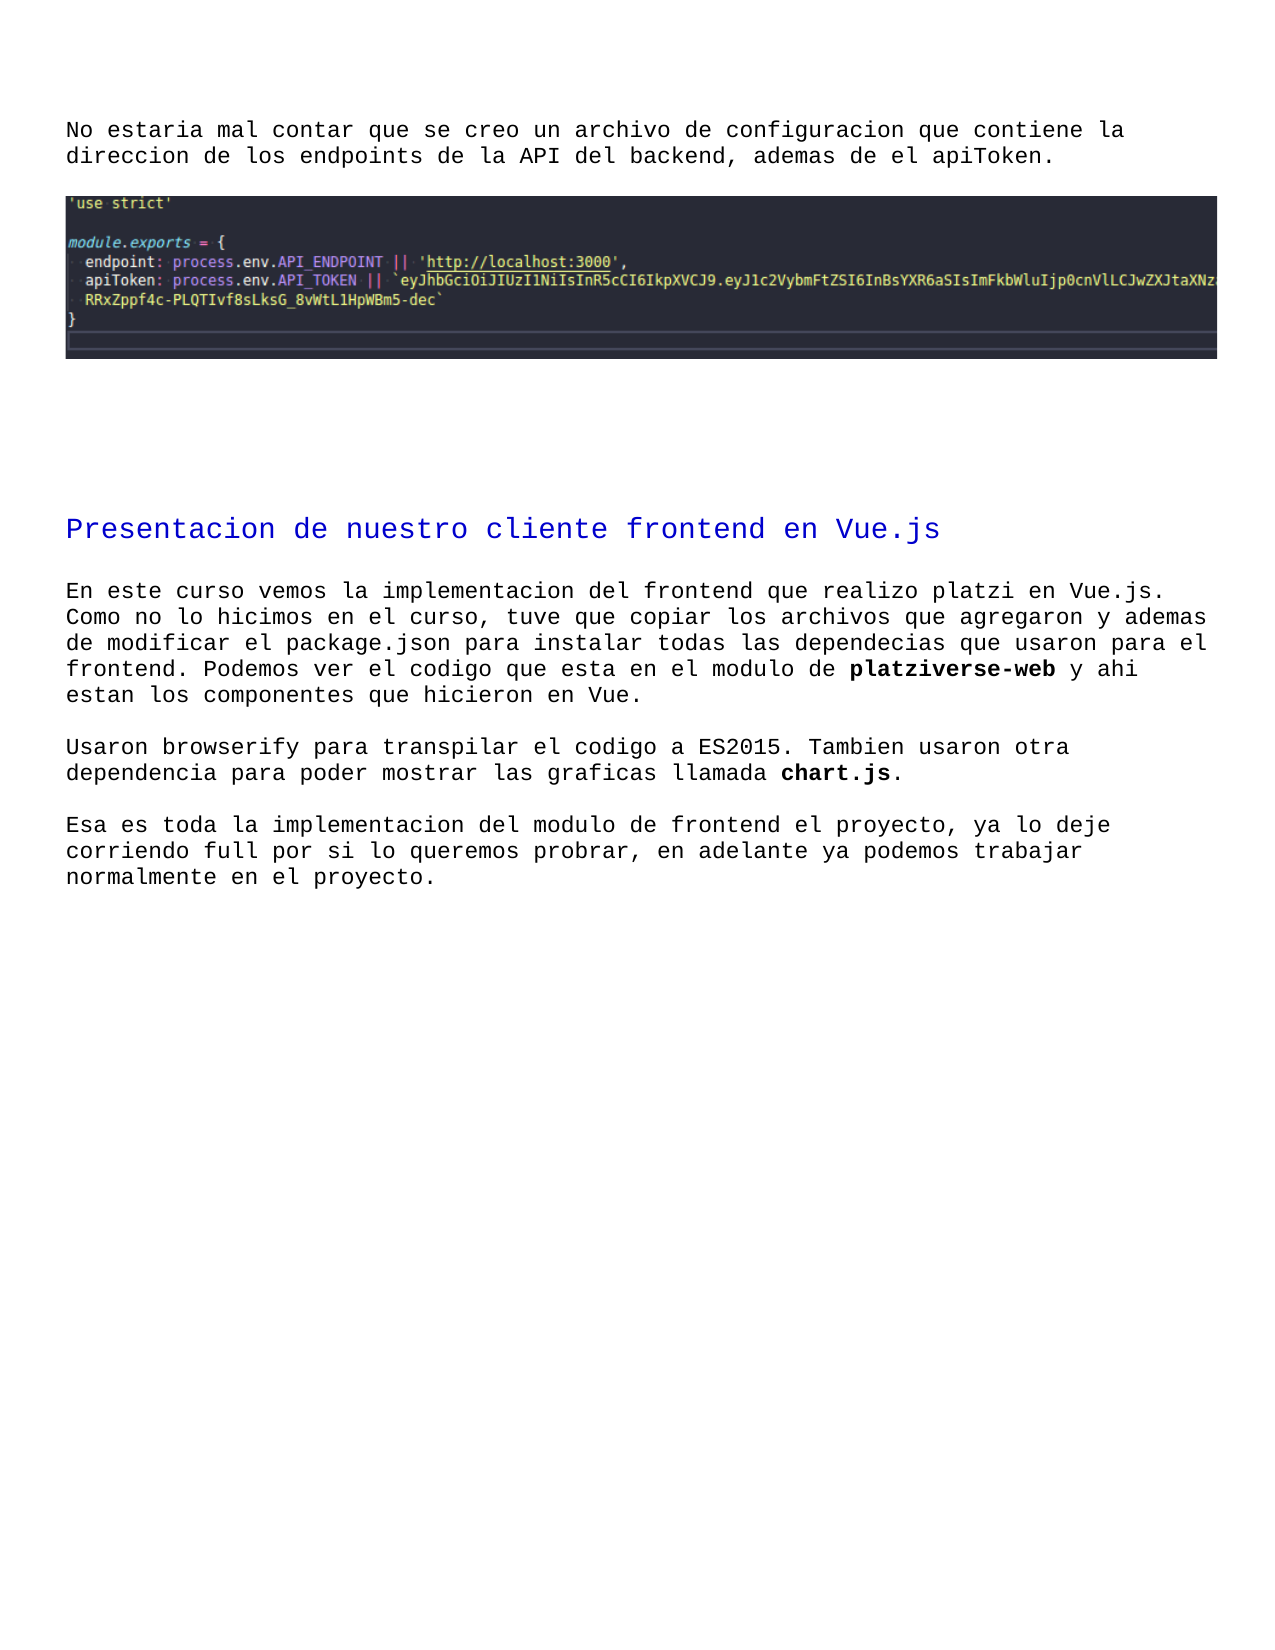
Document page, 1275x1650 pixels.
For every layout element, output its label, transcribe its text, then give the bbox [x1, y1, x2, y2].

text Usaron browserify para transpilar el codigo a ES2015. Tambien usaron otra dependencia para poder mostrar las graficas llamada chart.js. [66, 735, 1217, 787]
text No estaria mal contar que se creo un archivo de configuracion que contiene la direccion de los endpoints de la API del backend, ademas de el apiToken. [66, 118, 1217, 170]
text Presentacion de nuestro cliente frontend en Vue.js [66, 514, 1217, 547]
picture [65, 196, 1218, 359]
text En este curso vemos la implementacion del frontend que realizo platzi en Vue.js. Como no lo hicimos en el curso, tuve que copiar los archivos que agregaron y ademas de modificar el package.json para instalar todas las dependecias que usaron para el frontend. Podemos ver el codigo que esta en el modulo de platziverse-web y ahi estan los componentes que hicieron en Vue. [66, 580, 1217, 709]
text Esa es toda la implementacion del modulo de frontend el proyecto, ya lo deje corriendo full por si lo queremos probrar, en adelante ya podemos trabajar normalmente en el proyecto. [66, 813, 1217, 891]
